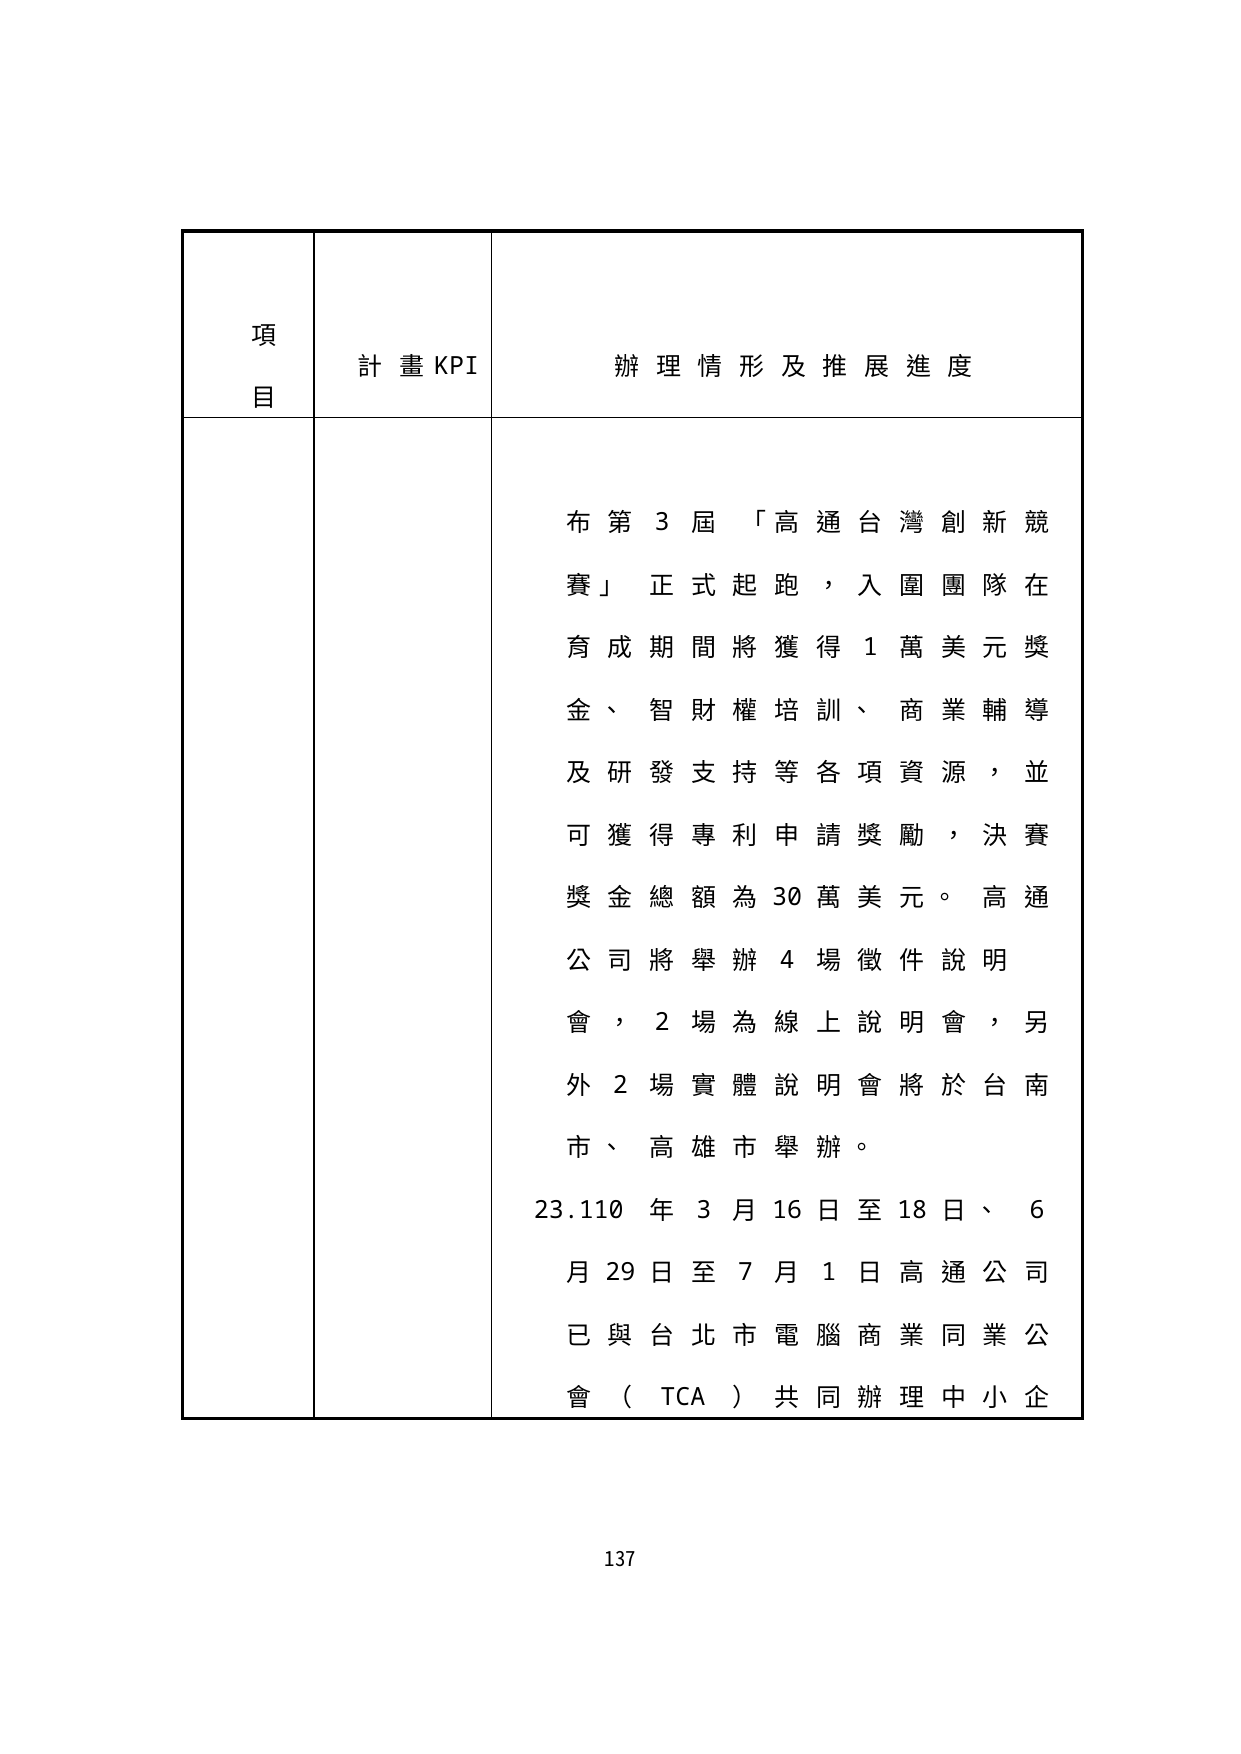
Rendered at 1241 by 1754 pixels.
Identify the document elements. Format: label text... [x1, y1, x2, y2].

table_cell [184, 418, 313, 1417]
table_header 計畫KPI [315, 233, 491, 417]
table_cell 布第3屆「高通台灣創新競賽」正式起跑，入圍團隊在育成期間將獲得1萬美元獎金、智財權培訓、商業輔導及研發支持等各項資源，並可獲得專利申請獎勵，決賽獎金總額為30萬美元。高通公司將舉辦4場徵件說明會，2場為線上說明會，另外2場實體說明會將於台南市、高雄市舉辦。 23.110年3月16日至18日、6月29日至7月1日高通公司已與台北市電腦商業同業公會（TCA）共同辦理中小企 [492, 418, 1081, 1417]
table_header 辦理情形及推展進度 [492, 233, 1081, 417]
table_header 項目 [184, 233, 313, 417]
table_cell [315, 418, 491, 1417]
